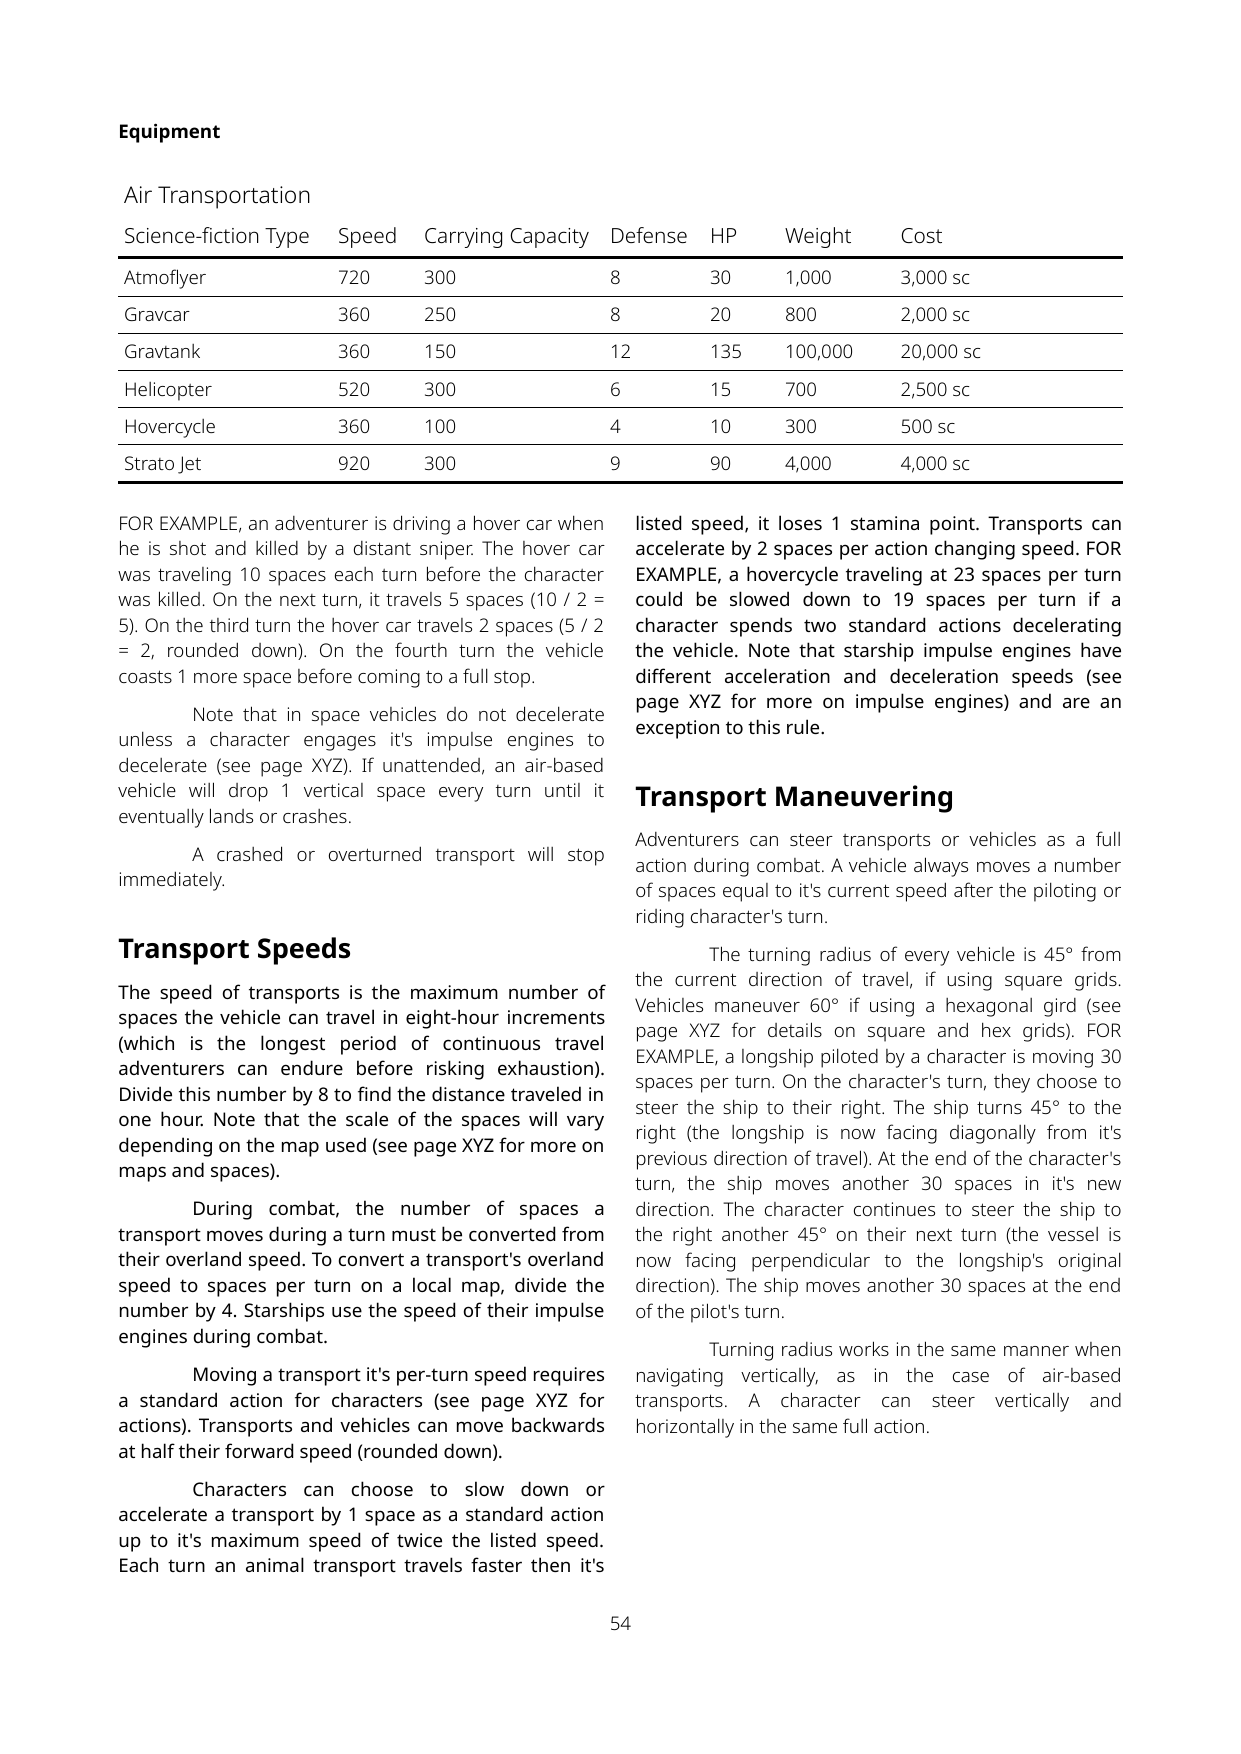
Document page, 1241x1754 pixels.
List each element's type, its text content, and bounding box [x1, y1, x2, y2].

text The speed of transports is the maximum number of spaces the vehicle can travel in eight-hour increments (which is the longest period of continuous travel adventurers can endure before risking exhaustion). Divide this number by 8 to find the distance traveled in one hour. Note that the scale of the spaces will vary depending on the map used (see page XYZ for more on maps and spaces). [118, 979, 605, 1183]
table_cell 2,000 sc [895, 297, 1123, 333]
text The turning radius of every vehicle is 45° from the current direction of travel, if using square grids. Vehicles maneuver 60° if using a hexagonal gird (see page XYZ for details on square and hex grids). FOR EXAMPLE, a longship piloted by a character is moving 30 spaces per turn. On the character's turn, they choose to steer the ship to their right. The ship turns 45° to the right (the longship is now facing diagonally from it's previous direction of travel). At the end of the character's turn, the ship moves another 30 spaces in it's new direction. The character continues to steer the ship to the right another 45° on their next turn (the vessel is now facing perpendicular to the longship's original direction). The ship moves another 30 spaces at the end of the pilot's turn. [635, 941, 1122, 1324]
table_cell Hovercycle [118, 408, 332, 444]
text Adventurers can steer transports or vehicles as a full action during combat. A vehicle always moves a number of spaces equal to it's current speed after the piloting or riding character's turn. [635, 826, 1122, 928]
table_cell 20,000 sc [895, 334, 1123, 370]
text Turning radius works in the same manner when navigating vertically, as in the case of air-based transports. A character can steer vertically and horizontally in the same full action. [635, 1336, 1122, 1438]
table_cell Speed [332, 216, 418, 256]
text During combat, the number of spaces a transport moves during a turn must be converted from their overland speed. To convert a transport's overland speed to spaces per turn on a local map, divide the number by 4. Starships use the speed of their impulse engines during combat. [118, 1196, 605, 1349]
table_cell 8 [604, 297, 704, 333]
table_cell 1,000 [779, 259, 895, 296]
table_cell 3,000 sc [895, 259, 1123, 296]
table_cell 360 [332, 334, 418, 370]
table_cell 300 [418, 445, 604, 481]
text FOR EXAMPLE, an adventurer is driving a hover car when he is shot and killed by a distant sniper. The hover car was traveling 10 spaces each turn before the character was killed. On the next turn, it travels 5 spaces (10 / 2 = 5). On the third turn the hover car travels 2 spaces (5 / 2 = 2, rounded down). On the fourth turn the vehicle coasts 1 more space before coming to a full stop. [118, 510, 605, 688]
table_cell 90 [704, 445, 779, 481]
table_cell 100 [418, 408, 604, 444]
table_cell 360 [332, 297, 418, 333]
table_cell 20 [704, 297, 779, 333]
table_cell 2,500 sc [895, 371, 1123, 407]
table_cell 360 [332, 408, 418, 444]
table_cell Strato Jet [118, 445, 332, 481]
table_cell 135 [704, 334, 779, 370]
table_cell 4,000 sc [895, 445, 1123, 481]
table_cell Helicopter [118, 371, 332, 407]
table_cell 150 [418, 334, 604, 370]
table_cell 250 [418, 297, 604, 333]
table_cell 300 [418, 259, 604, 296]
text A crashed or overturned transport will stop immediately. [118, 841, 605, 892]
table_cell 10 [704, 408, 779, 444]
text Moving a transport it's per-turn speed requires a standard action for characters (see page XYZ for actions). Transports and vehicles can move backwards at half their forward speed (rounded down). [118, 1361, 605, 1463]
table_header Air Transportation [118, 173, 1123, 216]
table_cell 800 [779, 297, 895, 333]
table_cell 300 [779, 408, 895, 444]
text listed speed, it loses 1 stamina point. Transports can accelerate by 2 spaces per action changing speed. FOR EXAMPLE, a hovercycle traveling at 23 spaces per turn could be slowed down to 19 spaces per turn if a character spends two standard actions decelerating the vehicle. Note that starship impulse engines have different acceleration and deceleration speeds (see page XYZ for more on impulse engines) and are an exception to this rule. [635, 510, 1122, 739]
table_cell Weight [779, 216, 895, 256]
table_cell Carrying Capacity [418, 216, 604, 256]
table_cell 720 [332, 259, 418, 296]
table_cell 920 [332, 445, 418, 481]
subtitle Transport Maneuvering [635, 777, 1122, 814]
table_cell Gravtank [118, 334, 332, 370]
subtitle Transport Speeds [118, 930, 605, 967]
table_cell Gravcar [118, 297, 332, 333]
text Characters can choose to slow down or accelerate a transport by 1 space as a standard action up to it's maximum speed of twice the listed speed. Each turn an animal transport travels faster then it's [118, 1476, 605, 1578]
table_cell 700 [779, 371, 895, 407]
text Note that in space vehicles do not decelerate unless a character engages it's impulse engines to decelerate (see page XYZ). If unattended, an air-based vehicle will drop 1 vertical space every turn until it eventually lands or crashes. [118, 701, 605, 829]
table_cell 8 [604, 259, 704, 296]
table_cell Defense [604, 216, 704, 256]
table_cell Science-fiction Type [118, 216, 332, 256]
table_cell 30 [704, 259, 779, 296]
table_cell 300 [418, 371, 604, 407]
table_cell 6 [604, 371, 704, 407]
table_cell 100,000 [779, 334, 895, 370]
table_cell 520 [332, 371, 418, 407]
table_cell 500 sc [895, 408, 1123, 444]
table_cell Cost [895, 216, 1123, 256]
table_cell 9 [604, 445, 704, 481]
table_cell 15 [704, 371, 779, 407]
table_cell 4 [604, 408, 704, 444]
table_cell Atmoflyer [118, 259, 332, 296]
table_cell HP [704, 216, 779, 256]
table_cell 12 [604, 334, 704, 370]
table_cell 4,000 [779, 445, 895, 481]
